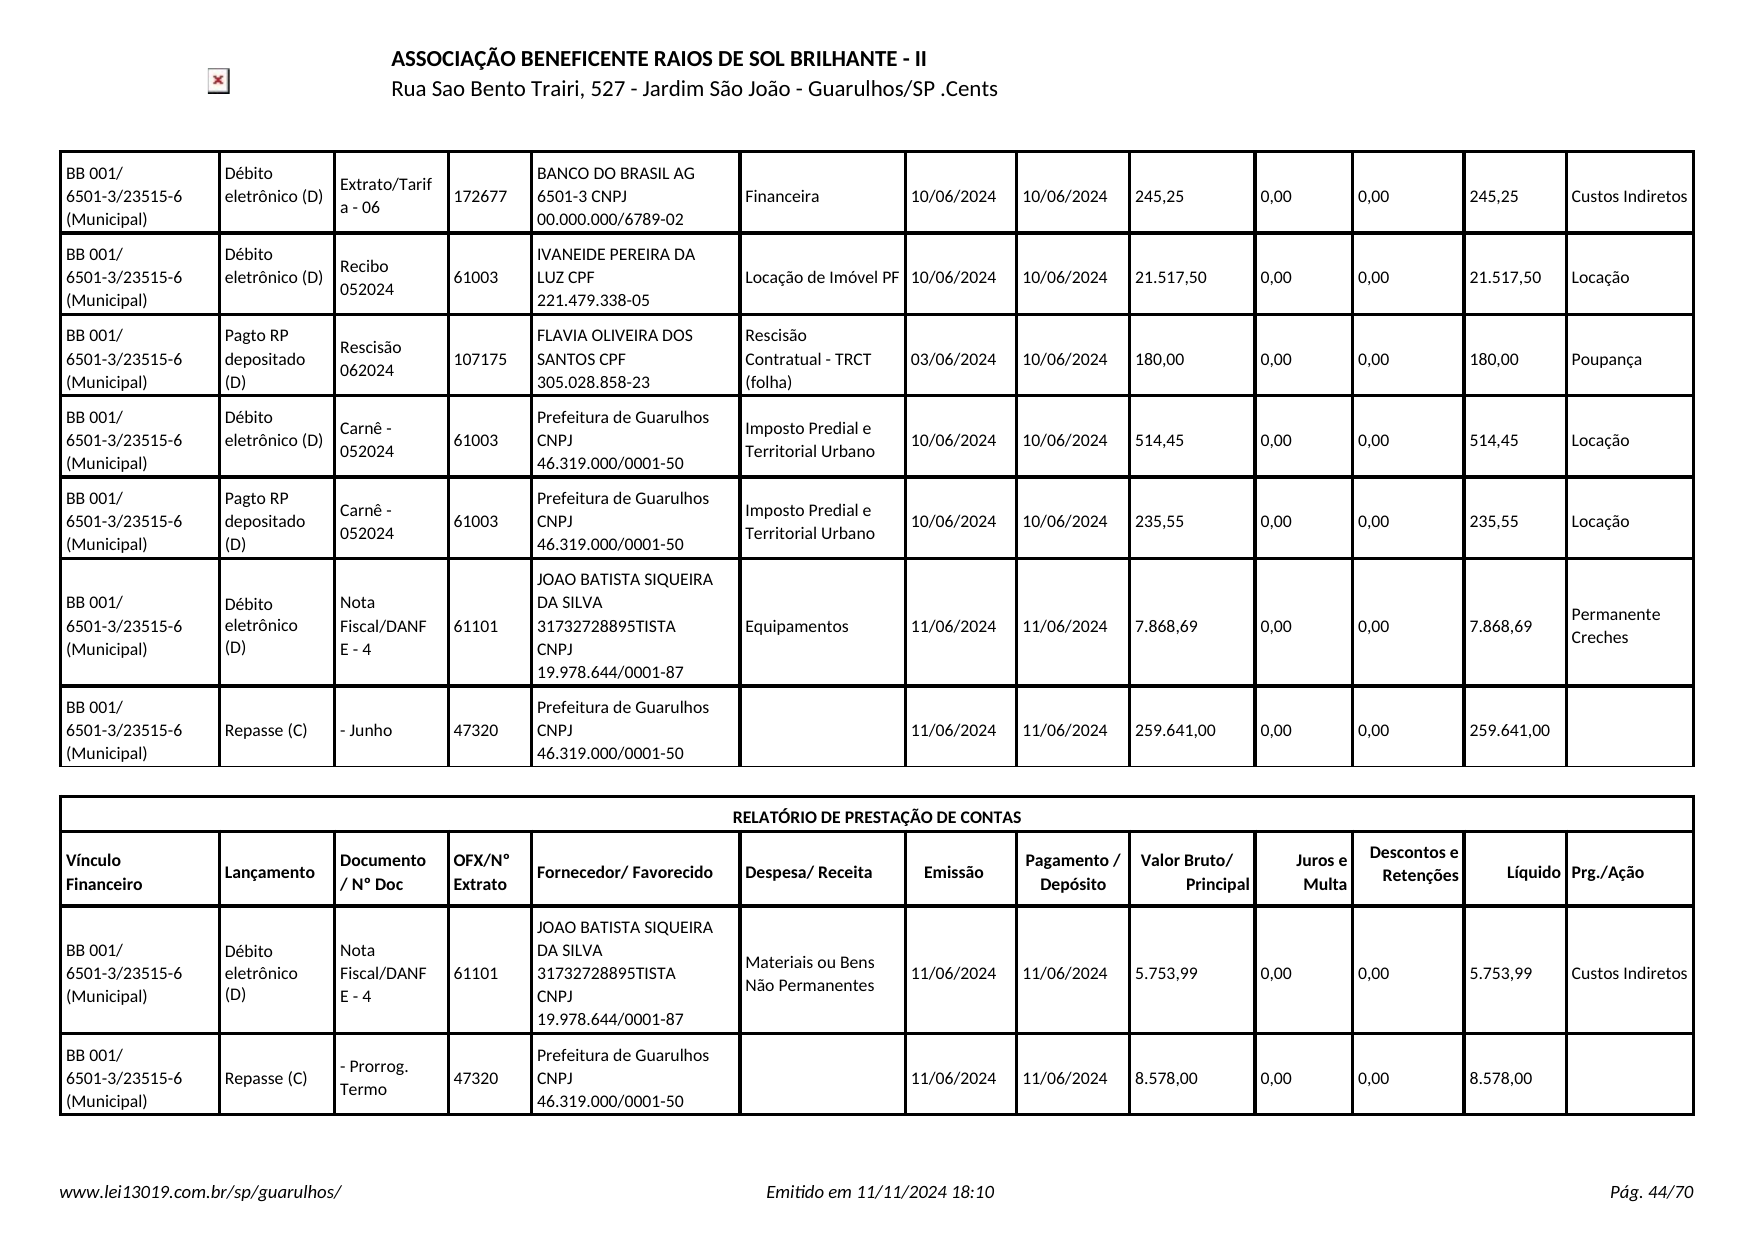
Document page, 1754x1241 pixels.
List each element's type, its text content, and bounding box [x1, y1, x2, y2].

table_cell Poupança [1568, 316, 1692, 394]
table_cell 0,00 [1354, 316, 1462, 394]
table_cell 61003 [450, 479, 530, 557]
table_cell 7.868,69 [1131, 560, 1253, 684]
table_cell 11/06/2024 [1018, 1035, 1128, 1113]
table_cell 0,00 [1257, 560, 1351, 684]
table_cell 0,00 [1257, 1035, 1351, 1113]
table_cell BB 001/ 6501-3/23515-6 (Municipal) [62, 1035, 218, 1113]
table_cell Rescisão Contratual - TRCT (folha) [742, 316, 904, 394]
table_cell 0,00 [1257, 688, 1351, 766]
table_cell 10/06/2024 [1018, 235, 1128, 313]
table_cell Pagto RP depositado (D) [221, 479, 333, 557]
table_cell BB 001/ 6501-3/23515-6 (Municipal) [62, 235, 218, 313]
table_cell Recibo 052024 [336, 235, 447, 313]
table_cell 10/06/2024 [907, 235, 1015, 313]
table_cell Valor Bruto/ Principal [1131, 833, 1253, 904]
table_cell Prefeitura de Guarulhos CNPJ 46.319.000/0001-50 [533, 688, 738, 766]
table_cell 0,00 [1354, 153, 1462, 231]
table_cell JOAO BATISTA SIQUEIRA DA SILVA 31732728895TISTA CNPJ 19.978.644/0001-87 [533, 560, 738, 684]
table_cell 11/06/2024 [907, 688, 1015, 766]
table_cell 245,25 [1131, 153, 1253, 231]
table_cell Débito eletrônico (D) [221, 235, 333, 313]
table_cell - Prorrog. Termo [336, 1035, 447, 1113]
table_cell BB 001/ 6501-3/23515-6 (Municipal) [62, 479, 218, 557]
table_cell Repasse (C) [221, 1035, 333, 1113]
table_cell Locação [1568, 479, 1692, 557]
table_cell Prefeitura de Guarulhos CNPJ 46.319.000/0001-50 [533, 479, 738, 557]
table_cell 10/06/2024 [907, 153, 1015, 231]
table_cell BB 001/ 6501-3/23515-6 (Municipal) [62, 688, 218, 766]
table_cell 0,00 [1257, 908, 1351, 1032]
table_cell BB 001/ 6501-3/23515-6 (Municipal) [62, 153, 218, 231]
table_cell 0,00 [1354, 479, 1462, 557]
table_cell 172677 [450, 153, 530, 231]
table_cell 10/06/2024 [1018, 397, 1128, 475]
table_cell Emissão [907, 833, 1015, 904]
table_cell Nota Fiscal/DANF E - 4 [336, 560, 447, 684]
table_cell 0,00 [1354, 908, 1462, 1032]
table_cell 245,25 [1466, 153, 1565, 231]
table_cell 0,00 [1257, 316, 1351, 394]
table_cell Pagamento / Depósito [1018, 833, 1128, 904]
table_cell Documento / Nº Doc [336, 833, 447, 904]
table_cell Prefeitura de Guarulhos CNPJ 46.319.000/0001-50 [533, 1035, 738, 1113]
table_header RELATÓRIO DE PRESTAÇÃO DE CONTAS [62, 798, 1692, 829]
table_cell 180,00 [1131, 316, 1253, 394]
table_cell 61101 [450, 908, 530, 1032]
table_cell 03/06/2024 [907, 316, 1015, 394]
table_cell 21.517,50 [1131, 235, 1253, 313]
table_cell 11/06/2024 [907, 1035, 1015, 1113]
table_cell 5.753,99 [1466, 908, 1565, 1032]
table_cell 0,00 [1354, 688, 1462, 766]
table_cell 10/06/2024 [907, 479, 1015, 557]
table_cell Débito eletrônico (D) [221, 153, 333, 231]
table_cell Débito eletrônico (D) [221, 397, 333, 475]
table_cell BB 001/ 6501-3/23515-6 (Municipal) [62, 397, 218, 475]
table_cell 8.578,00 [1131, 1035, 1253, 1113]
table_cell 47320 [450, 1035, 530, 1113]
table_cell 0,00 [1257, 153, 1351, 231]
table_cell Pagto RP depositado (D) [221, 316, 333, 394]
table_cell [1568, 688, 1692, 766]
table_cell Equipamentos [742, 560, 904, 684]
table_cell BB 001/ 6501-3/23515-6 (Municipal) [62, 316, 218, 394]
table_cell Lançamento [221, 833, 333, 904]
table_cell Fornecedor/ Favorecido [533, 833, 738, 904]
table_cell Locação [1568, 235, 1692, 313]
table_cell FLAVIA OLIVEIRA DOS SANTOS CPF 305.028.858-23 [533, 316, 738, 394]
table_cell 10/06/2024 [907, 397, 1015, 475]
table_cell 0,00 [1257, 397, 1351, 475]
table_cell 61003 [450, 235, 530, 313]
table_cell 5.753,99 [1131, 908, 1253, 1032]
table_cell 11/06/2024 [907, 560, 1015, 684]
table_cell 514,45 [1131, 397, 1253, 475]
table_cell Despesa/ Receita [742, 833, 904, 904]
table_cell 259.641,00 [1466, 688, 1565, 766]
table_cell 514,45 [1466, 397, 1565, 475]
table_cell 11/06/2024 [1018, 688, 1128, 766]
table_cell 0,00 [1354, 235, 1462, 313]
table_cell Imposto Predial e Territorial Urbano [742, 397, 904, 475]
table_cell 0,00 [1257, 479, 1351, 557]
table_cell Rescisão 062024 [336, 316, 447, 394]
table_cell 180,00 [1466, 316, 1565, 394]
table_cell [742, 688, 904, 766]
table_cell 21.517,50 [1466, 235, 1565, 313]
table_cell 10/06/2024 [1018, 479, 1128, 557]
table_cell Imposto Predial e Territorial Urbano [742, 479, 904, 557]
table_cell 0,00 [1257, 235, 1351, 313]
table_cell Juros e Multa [1257, 833, 1351, 904]
table_cell Descontos e Retenções [1354, 833, 1462, 904]
table_cell Extrato/Tarif a - 06 [336, 153, 447, 231]
table_cell 10/06/2024 [1018, 153, 1128, 231]
table_cell JOAO BATISTA SIQUEIRA DA SILVA 31732728895TISTA CNPJ 19.978.644/0001-87 [533, 908, 738, 1032]
table_cell 47320 [450, 688, 530, 766]
table_cell 259.641,00 [1131, 688, 1253, 766]
table_cell BB 001/ 6501-3/23515-6 (Municipal) [62, 560, 218, 684]
table_cell 8.578,00 [1466, 1035, 1565, 1113]
table_cell 235,55 [1466, 479, 1565, 557]
table_cell Prg./Ação [1568, 833, 1692, 904]
table_cell Financeira [742, 153, 904, 231]
table_cell 0,00 [1354, 1035, 1462, 1113]
table_cell 235,55 [1131, 479, 1253, 557]
table_cell Nota Fiscal/DANF E - 4 [336, 908, 447, 1032]
table_cell - Junho [336, 688, 447, 766]
table_cell Prefeitura de Guarulhos CNPJ 46.319.000/0001-50 [533, 397, 738, 475]
table_cell BANCO DO BRASIL AG 6501-3 CNPJ 00.000.000/6789-02 [533, 153, 738, 231]
table_cell [742, 1035, 904, 1113]
table_cell 11/06/2024 [907, 908, 1015, 1032]
table_cell Débito eletrônico (D) [221, 560, 333, 684]
table_cell 7.868,69 [1466, 560, 1565, 684]
table_cell Carnê - 052024 [336, 479, 447, 557]
table_cell BB 001/ 6501-3/23515-6 (Municipal) [62, 908, 218, 1032]
table_cell 0,00 [1354, 560, 1462, 684]
table_cell 0,00 [1354, 397, 1462, 475]
table_cell Locação [1568, 397, 1692, 475]
table_cell Custos Indiretos [1568, 908, 1692, 1032]
table_cell Carnê - 052024 [336, 397, 447, 475]
table_cell Débito eletrônico (D) [221, 908, 333, 1032]
table_cell 11/06/2024 [1018, 560, 1128, 684]
table_cell 10/06/2024 [1018, 316, 1128, 394]
table_cell Locação de Imóvel PF [742, 235, 904, 313]
table_cell Vínculo Financeiro [62, 833, 218, 904]
table_cell IVANEIDE PEREIRA DA LUZ CPF 221.479.338-05 [533, 235, 738, 313]
table_cell OFX/Nº Extrato [450, 833, 530, 904]
table_cell 61003 [450, 397, 530, 475]
table_cell 61101 [450, 560, 530, 684]
table_cell Permanente Creches [1568, 560, 1692, 684]
table_cell Líquido [1466, 833, 1565, 904]
table_cell [1568, 1035, 1692, 1113]
table_cell 11/06/2024 [1018, 908, 1128, 1032]
table_cell Repasse (C) [221, 688, 333, 766]
table_cell 107175 [450, 316, 530, 394]
table_cell Materiais ou Bens Não Permanentes [742, 908, 904, 1032]
table_cell Custos Indiretos [1568, 153, 1692, 231]
